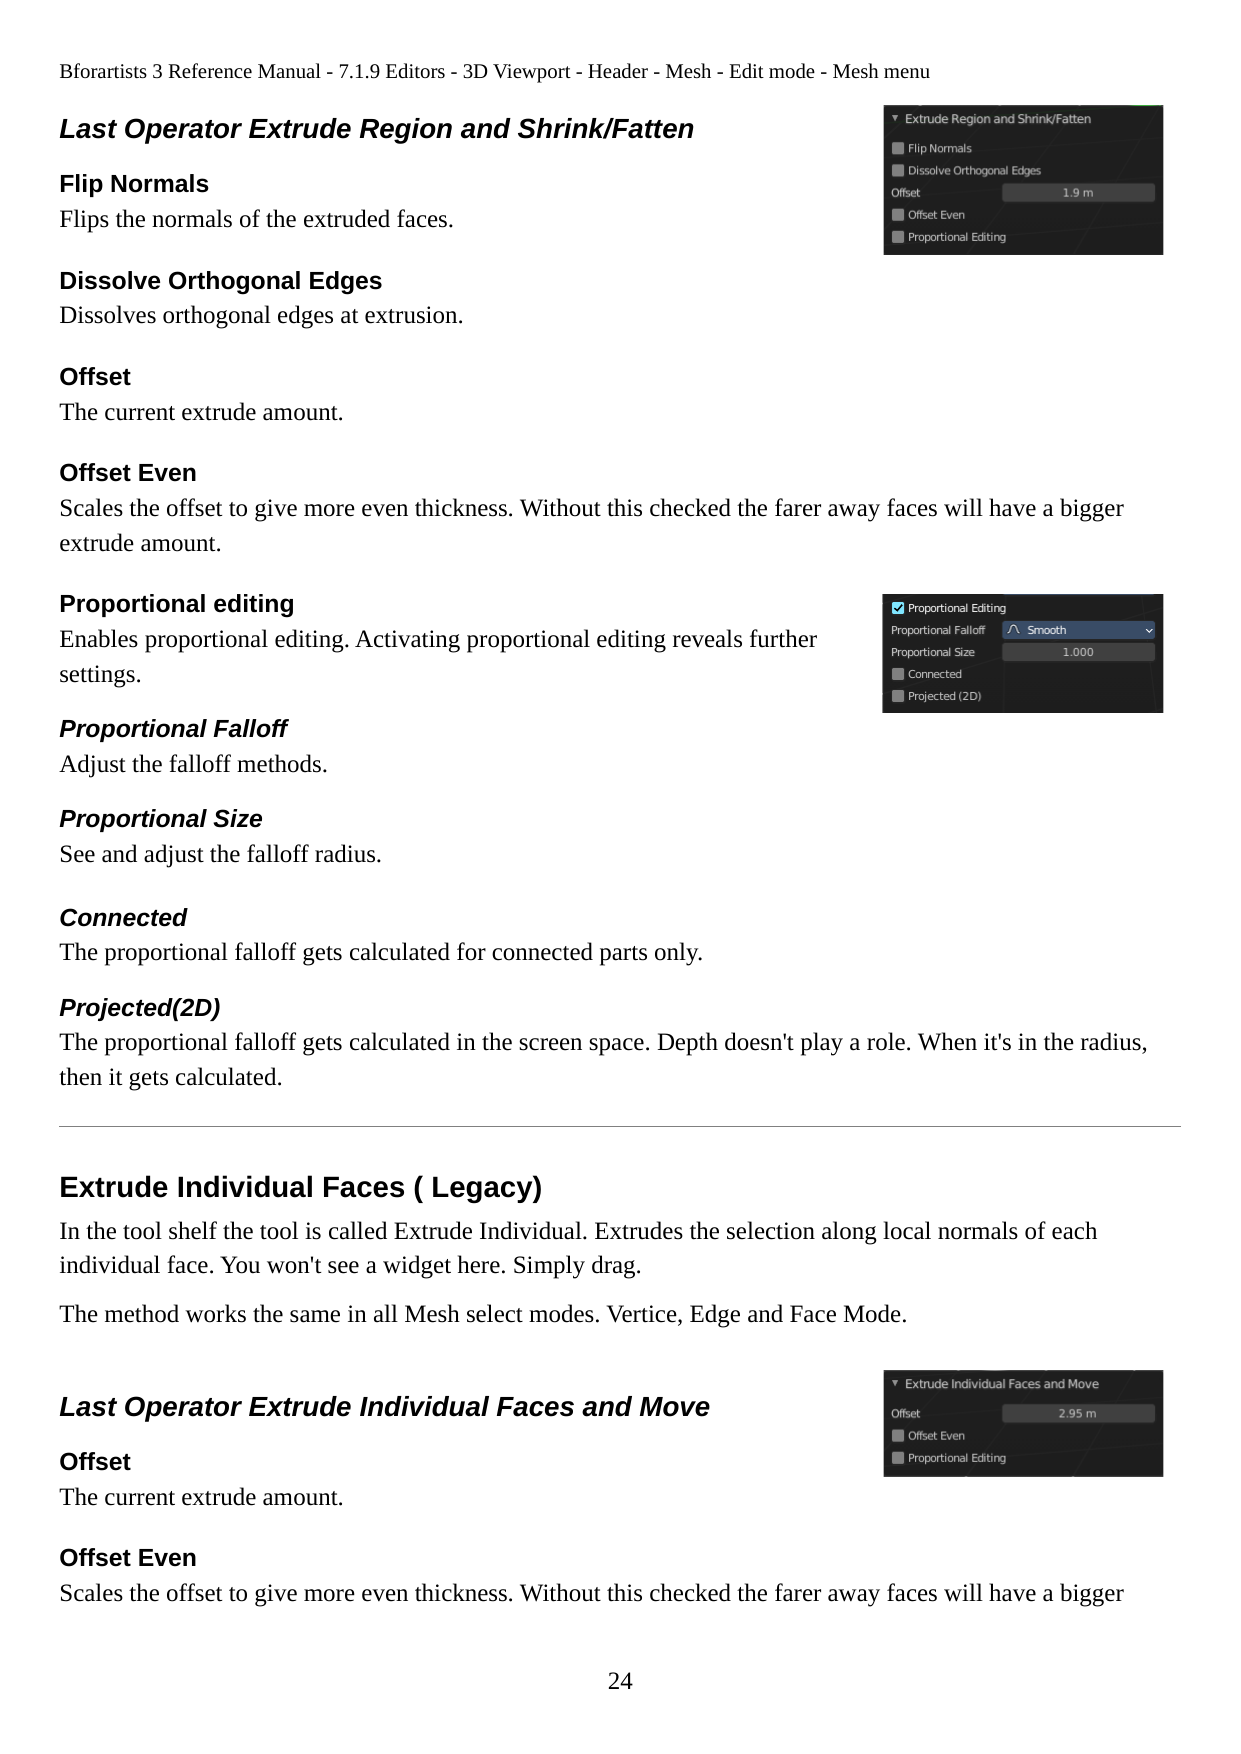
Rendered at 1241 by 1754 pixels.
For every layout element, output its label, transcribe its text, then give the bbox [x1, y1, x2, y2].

text Scales the offset to give more even thickness. Without this checked the farer away faces will have a bigger [59, 1578, 1181, 1607]
subtitle Offset Even [59, 1543, 1181, 1572]
subtitle Dissolve Orthogonal Edges [59, 266, 1181, 294]
subtitle Projected(2D) [59, 993, 1181, 1021]
text Scales the offset to give more even thickness. Without this checked the farer away faces will have a bigger extrude amount. [59, 493, 1181, 557]
subtitle Offset [59, 362, 1181, 391]
subtitle [1164, 1447, 1181, 1475]
subtitle Proportional Size [59, 804, 1181, 833]
picture [882, 594, 1164, 713]
subtitle Last Operator Extrude Region and Shrink/Fatten [59, 113, 883, 144]
picture [883, 105, 1164, 255]
text See and adjust the falloff radius. [59, 839, 1181, 868]
text Adjust the falloff methods. [59, 749, 1181, 777]
text The method works the same in all Mesh select modes. Vertice, Edge and Face Mode. [59, 1299, 1181, 1328]
subtitle [1164, 169, 1181, 198]
picture [883, 1370, 1164, 1477]
text The current extrude amount. [59, 1482, 1181, 1510]
text In the tool shelf the tool is called Extrude Individual. Extrudes the selection along local normals of each individual face. You won't see a widget here. Simply drag. [59, 1216, 1181, 1279]
subtitle Last Operator Extrude Individual Faces and Move [59, 1390, 883, 1422]
subtitle Offset Even [59, 458, 1181, 487]
subtitle Proportional Falloff [59, 714, 1181, 742]
text Enables proportional editing. Activating proportional editing reveals further settings. [59, 624, 882, 687]
text Flips the normals of the extruded faces. [59, 204, 883, 233]
text Dissolves orthogonal edges at extrusion. [59, 301, 1181, 329]
text The current extrude amount. [59, 397, 1181, 426]
subtitle Flip Normals [59, 169, 883, 198]
subtitle Extrude Individual Faces ( Legacy) [59, 1170, 1181, 1203]
text The proportional falloff gets calculated for connected parts only. [59, 937, 1181, 966]
subtitle Connected [59, 903, 1181, 931]
text The proportional falloff gets calculated in the screen space. Depth doesn't play a role. When it's in the radius, then it gets calculated. [59, 1027, 1181, 1091]
subtitle Proportional editing [59, 589, 1181, 618]
subtitle Offset [59, 1447, 883, 1475]
